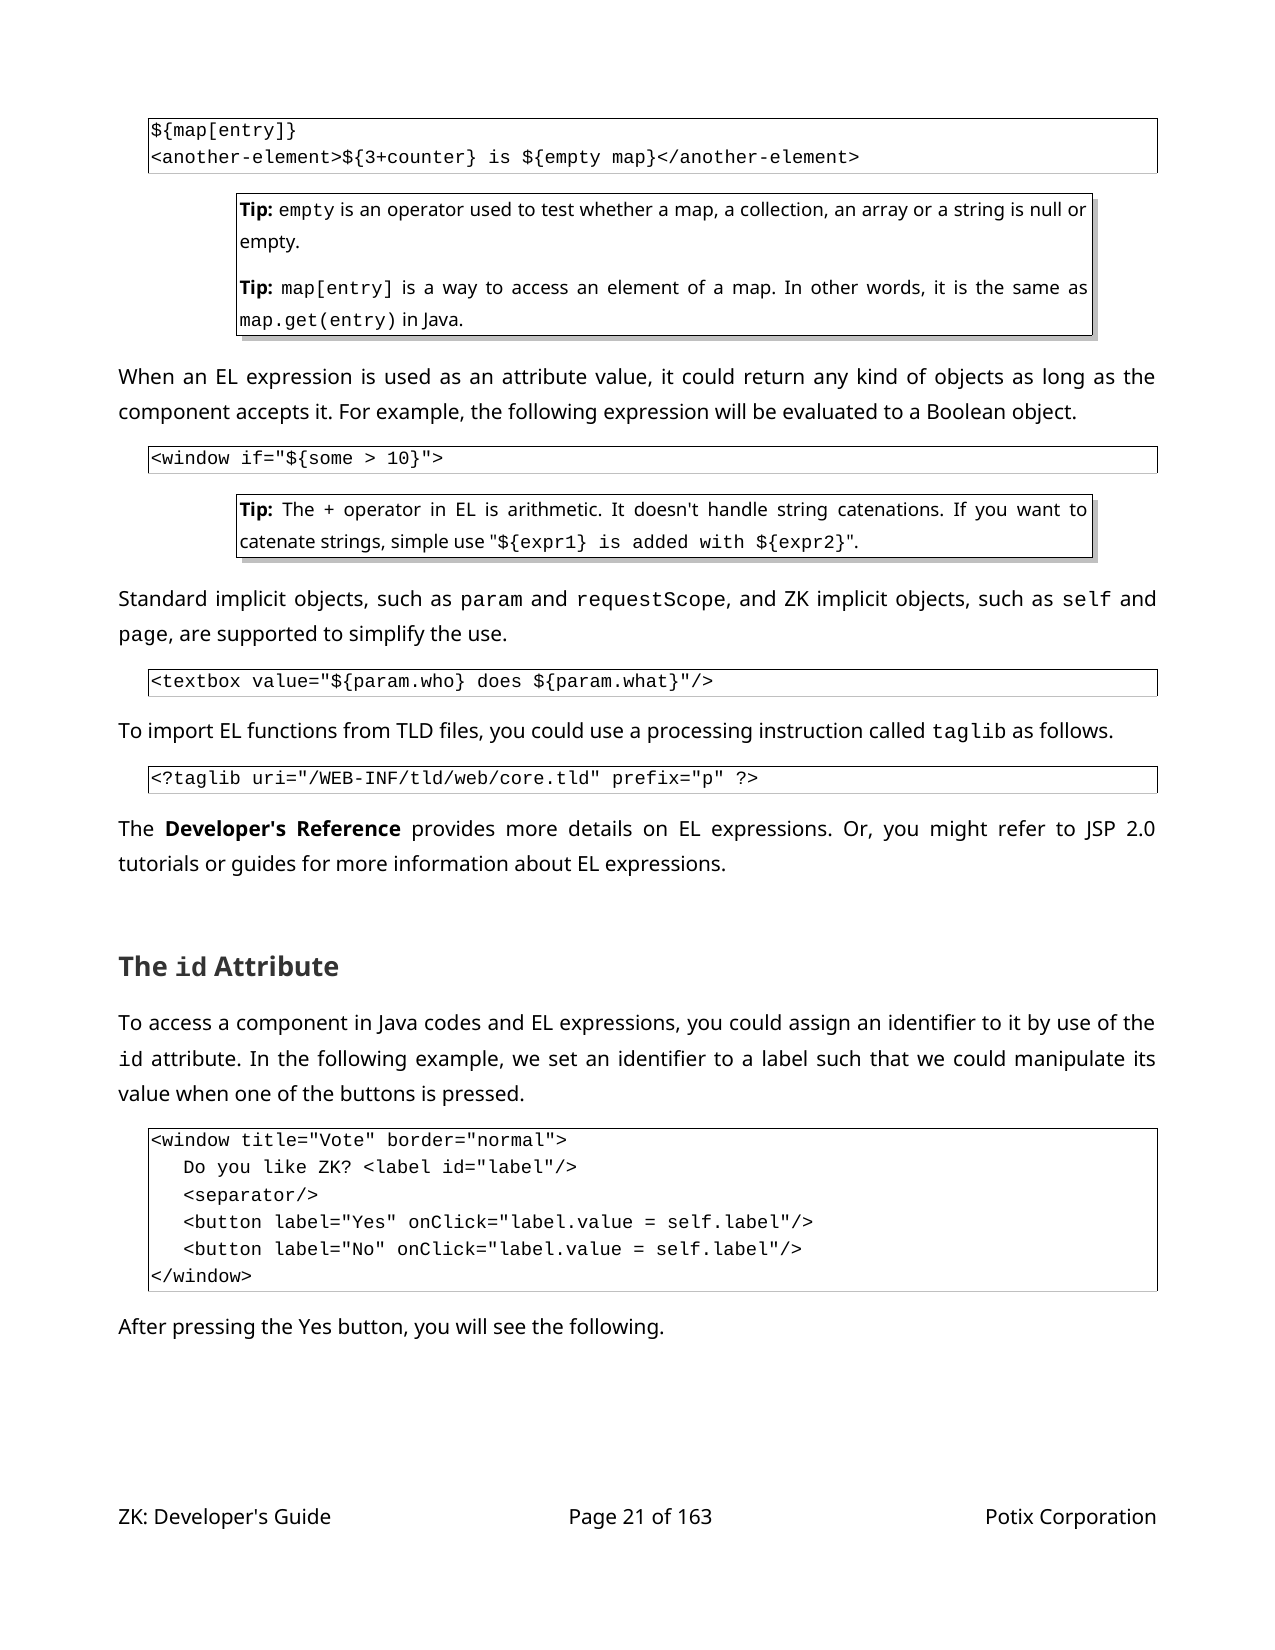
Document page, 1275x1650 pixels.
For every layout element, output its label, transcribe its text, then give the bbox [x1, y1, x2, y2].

text <separator/> [149, 1182, 1157, 1207]
text Tip: empty is an operator used to test whether a map, a collection, an array or a string is null or empty. [237, 194, 1092, 254]
subtitle The id Attribute [118, 948, 1157, 985]
text To access a component in Java codes and EL expressions, you could assign an identifier to it by use of the id attribute. In the following example, we set an identifier to a label such that we could manipulate its value when one of the buttons is pressed. [118, 1008, 1157, 1107]
text When an EL expression is used as an attribute value, it could return any kind of objects as long as the component accepts it. For example, the following expression will be evaluated to a Boolean object. [118, 362, 1157, 425]
text Standard implicit objects, such as param and requestScope, and ZK implicit objects, such as self and page, are supported to simplify the use. [118, 584, 1157, 648]
text <button label="Yes" onClick="label.value = self.label"/> [149, 1209, 1157, 1234]
text </window> [149, 1264, 1157, 1291]
text The Developer's Reference provides more details on EL expressions. Or, you might refer to JSP 2.0 tutorials or guides for more information about EL expressions. [118, 814, 1157, 877]
text Tip: map[entry] is a way to access an element of a map. In other words, it is the same as map.get(entry) in Java. [237, 271, 1092, 335]
text After pressing the Yes button, you will see the following. [118, 1312, 1157, 1340]
text <button label="No" onClick="label.value = self.label"/> [149, 1237, 1157, 1261]
text <textbox value="${param.who} does ${param.what}"/> [149, 670, 1157, 696]
text <window if="${some > 10}"> [149, 447, 1157, 473]
text Do you like ZK? <label id="label"/> [149, 1155, 1157, 1179]
text ${map[entry]} [149, 119, 1157, 142]
text Tip: The + operator in EL is arithmetic. It doesn't handle string catenations. If you want to catenate strings, simple use "${expr1} is added with ${expr2}". [237, 495, 1092, 557]
text To import EL functions from TLD files, you could use a processing instruction called taglib as follows. [118, 717, 1157, 745]
text <window title="Vote" border="normal"> [149, 1129, 1157, 1152]
text <?taglib uri="/WEB-INF/tld/web/core.tld" prefix="p" ?> [149, 767, 1157, 793]
text <another-element>${3+counter} is ${empty map}</another-element> [149, 145, 1157, 173]
